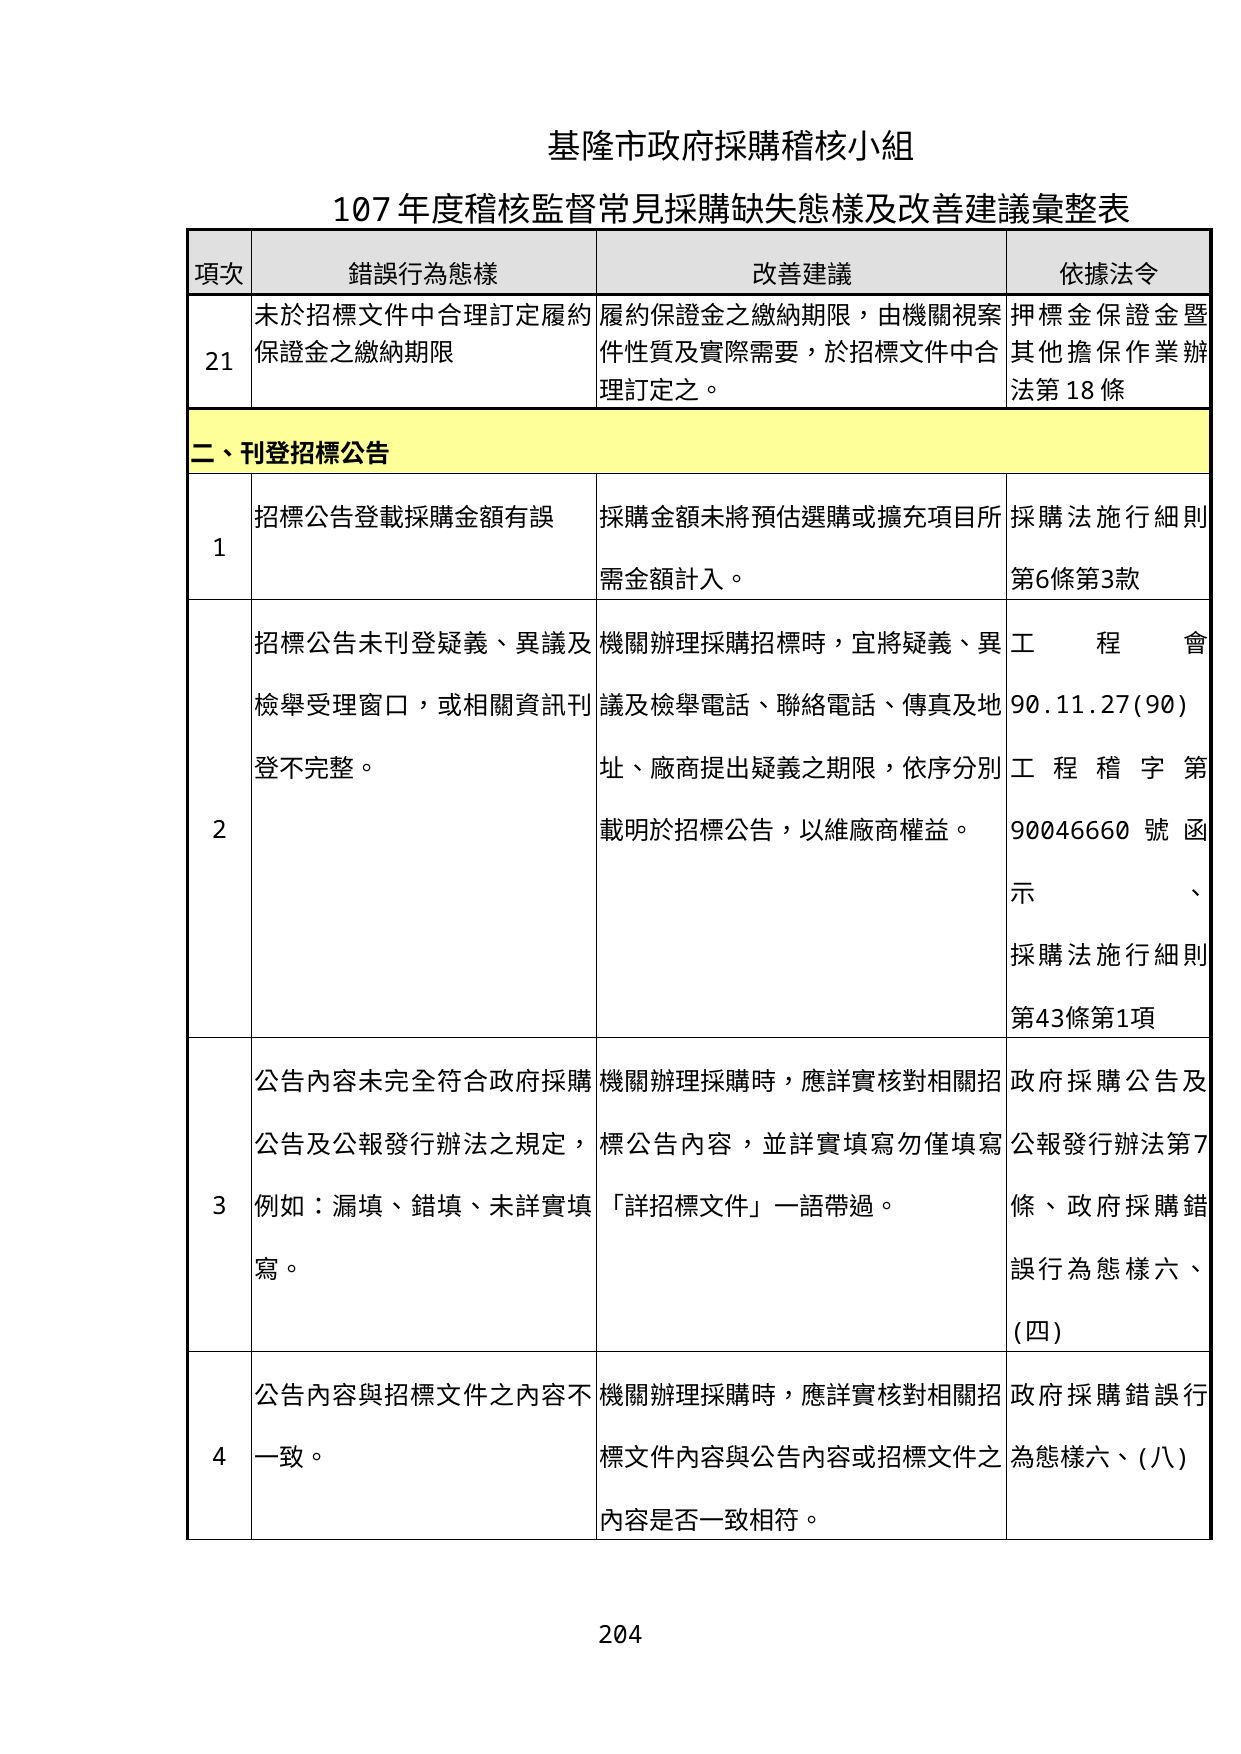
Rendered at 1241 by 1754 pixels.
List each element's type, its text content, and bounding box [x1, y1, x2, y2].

table_cell 採購金額未將預估選購或擴充項目所需金額計入。 [597, 474, 1006, 598]
table_cell 政府採購公告及公報發行辦法第7條、政府採購錯誤行為態樣六、(四) [1007, 1038, 1209, 1351]
table_cell 採購法施行細則第6條第3款 [1007, 474, 1209, 598]
table_cell 項次 [189, 231, 251, 293]
table_cell 21 [189, 296, 251, 407]
table_cell 招標公告未刊登疑義、異議及檢舉受理窗口，或相關資訊刊登不完整。 [252, 600, 596, 1037]
table_cell 二、刊登招標公告 [189, 410, 1209, 472]
table_cell 1 [189, 474, 251, 598]
table_header 基隆市政府採購稽核小組 107年度稽核監督常見採購缺失態樣及改善建議彙整表 [251, 103, 1211, 228]
table_cell 未於招標文件中合理訂定履約保證金之繳納期限 [252, 296, 596, 407]
table_cell 改善建議 [597, 231, 1006, 293]
table_cell 政府採購錯誤行為態樣六、(八) [1007, 1352, 1209, 1539]
table_cell 錯誤行為態樣 [252, 231, 596, 293]
table_cell 4 [189, 1352, 251, 1539]
table_cell 機關辦理採購時，應詳實核對相關招標公告內容，並詳實填寫勿僅填寫「詳招標文件」一語帶過。 [597, 1038, 1006, 1351]
table_cell 工程會90.11.27(90)工程稽字第90046660號函示、 採購法施行細則第43條第1項 [1007, 600, 1209, 1037]
table_cell 招標公告登載採購金額有誤 [252, 474, 596, 598]
table_cell 2 [189, 600, 251, 1037]
table_cell 公告內容未完全符合政府採購公告及公報發行辦法之規定，例如：漏填、錯填、未詳實填寫。 [252, 1038, 596, 1351]
table_cell 依據法令 [1007, 231, 1209, 293]
table_cell 機關辦理採購招標時，宜將疑義、異議及檢舉電話、聯絡電話、傳真及地址、廠商提出疑義之期限，依序分別載明於招標公告，以維廠商權益。 [597, 600, 1006, 1037]
table_cell 履約保證金之繳納期限，由機關視案件性質及實際需要，於招標文件中合 理訂定之。 [597, 296, 1006, 407]
table_header [187, 103, 251, 228]
table_cell 機關辦理採購時，應詳實核對相關招標文件內容與公告內容或招標文件之內容是否一致相符。 [597, 1352, 1006, 1539]
table_cell 公告內容與招標文件之內容不一致。 [252, 1352, 596, 1539]
table_cell 押標金保證金暨其他擔保作業辦法第18條 [1007, 296, 1209, 407]
table_cell 3 [189, 1038, 251, 1351]
